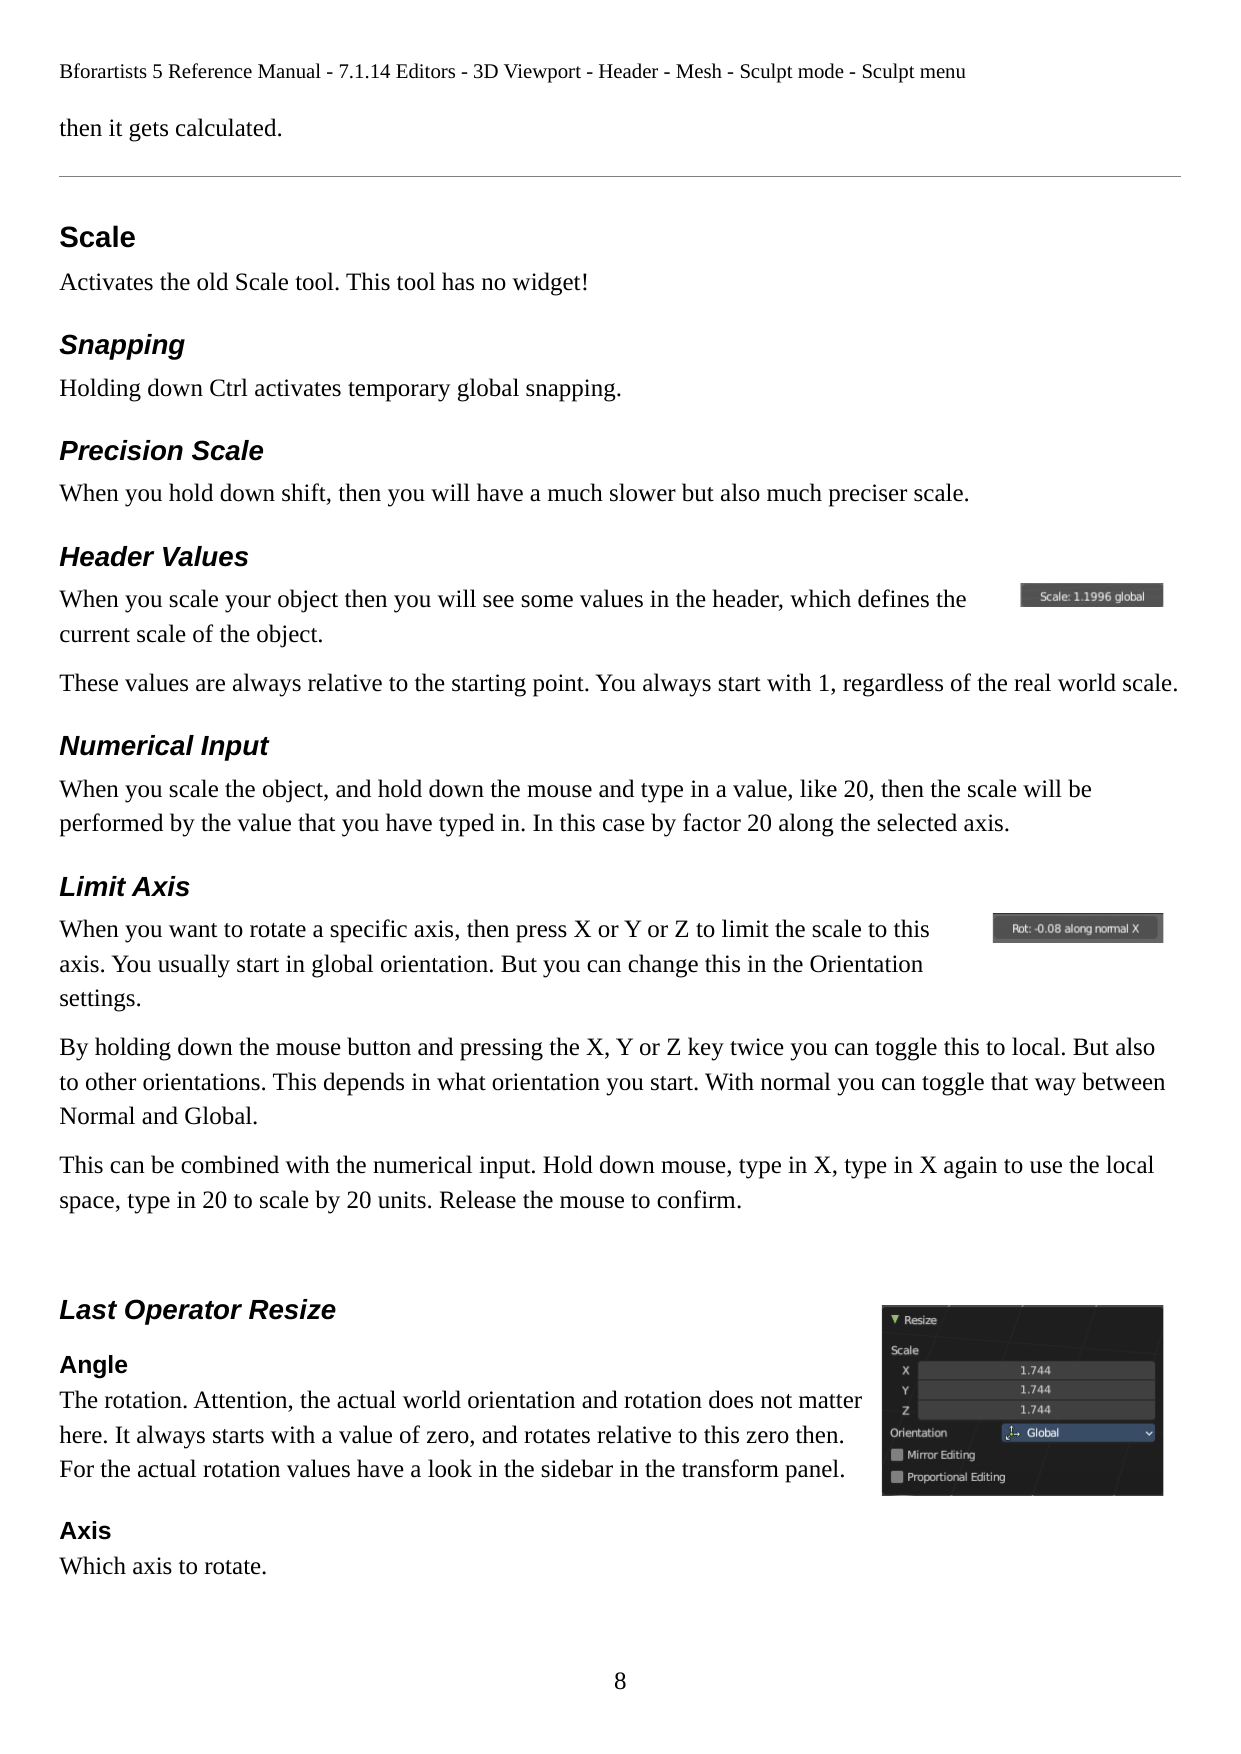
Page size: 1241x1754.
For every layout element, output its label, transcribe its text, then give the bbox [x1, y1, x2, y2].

subtitle Numerical Input [59, 729, 1181, 761]
text When you want to rotate a specific axis, then press X or Y or Z to limit the scale to this axis. You usually start in global orientation. But you can change this in the Orientation settings. [59, 914, 1181, 1012]
text By holding down the mouse button and pressing the X, Y or Z key twice you can toggle this to local. But also to other orientations. This depends in what orientation you start. With normal you can toggle that way between Normal and Global. [59, 1032, 1181, 1130]
text The rotation. Attention, the actual world orientation and rotation does not matter here. It always starts with a value of zero, and rotates relative to this zero then. For the actual rotation values have a look in the sidebar in the transform panel. [59, 1385, 881, 1483]
picture [1020, 583, 1164, 607]
text These values are always relative to the starting point. You always start with 1, regardless of the real world scale. [59, 668, 1181, 697]
subtitle Header Values [59, 540, 1181, 572]
subtitle Snapping [59, 328, 1181, 360]
text then it gets calculated. [59, 113, 1181, 141]
text When you scale your object then you will see some values in the header, which defines the current scale of the object. [59, 584, 1181, 648]
subtitle Angle [59, 1351, 881, 1379]
text When you scale the object, and hold down the mouse and type in a value, like 20, then the scale will be performed by the value that you have typed in. In this case by factor 20 along the selected axis. [59, 774, 1181, 837]
text When you hold down shift, then you will have a much slower but also much preciser scale. [59, 478, 1181, 507]
subtitle Limit Axis [59, 870, 1181, 902]
text Which axis to rotate. [59, 1551, 1181, 1579]
text Holding down Ctrl activates temporary global snapping. [59, 373, 1181, 401]
subtitle Axis [59, 1516, 1181, 1544]
picture [992, 913, 1164, 943]
picture [881, 1305, 1164, 1496]
subtitle [1164, 1351, 1181, 1379]
subtitle Precision Scale [59, 434, 1181, 466]
subtitle Last Operator Resize [59, 1294, 1181, 1326]
text Activates the old Scale tool. This tool has no widget! [59, 267, 1181, 295]
text This can be combined with the numerical input. Hold down mouse, type in X, type in X again to use the local space, type in 20 to scale by 20 units. Release the mouse to confirm. [59, 1150, 1181, 1214]
subtitle Scale [59, 220, 1181, 254]
